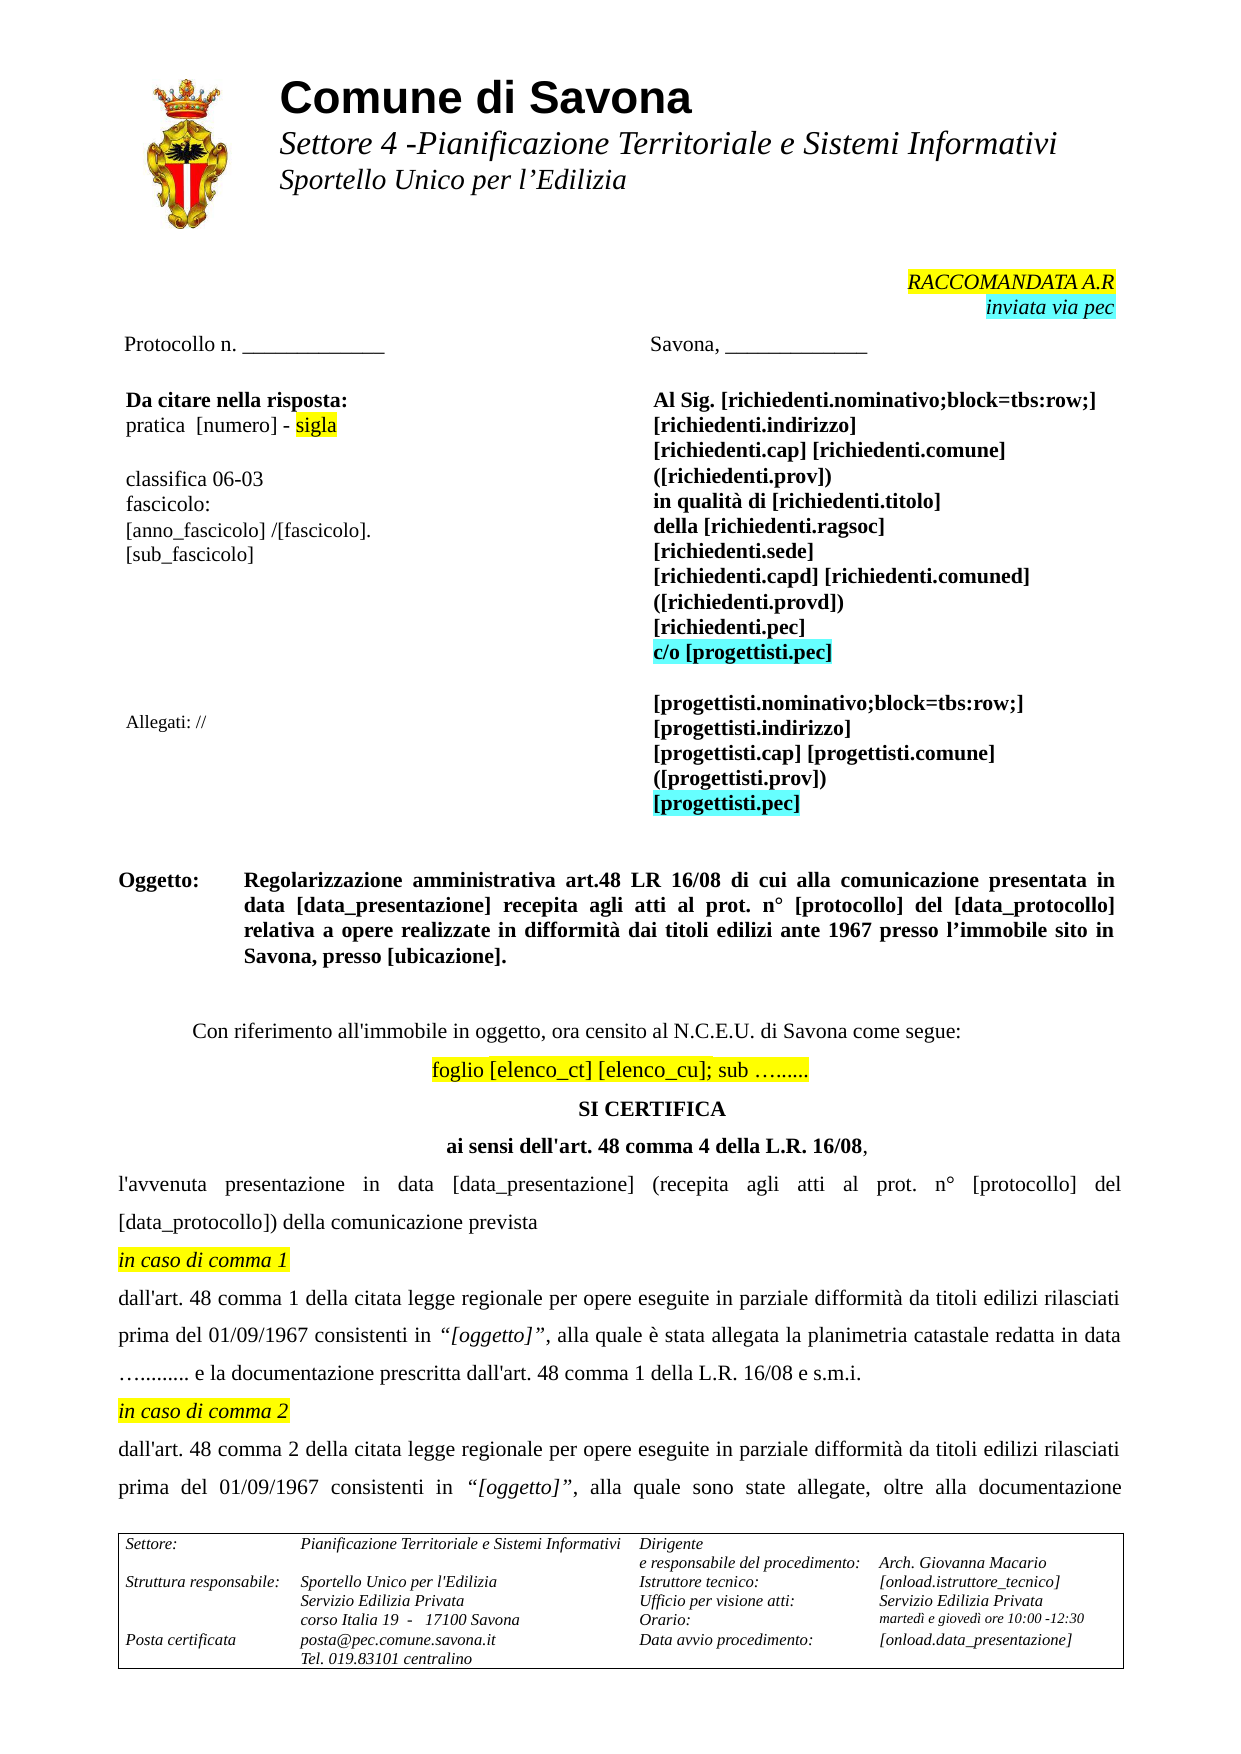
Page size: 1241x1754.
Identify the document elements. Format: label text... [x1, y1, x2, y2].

text foglio [elenco_ct] [elenco_cu]; sub …...... [118, 1056, 1122, 1082]
table_cell Protocollo n. _____________ [118, 325, 644, 362]
text dall'art. 48 comma 2 della citata legge regionale per opere eseguite in parziale difformità da titoli edilizi rilasciati prima del 01/09/1967 consistenti in “[oggetto]”, alla quale sono state allegate, oltre alla documentazione [118, 1436, 1122, 1499]
table_header Regolarizzazione amministrativa art.48 LR 16/08 di cui alla comunicazione presentata in data [data_presentazione] recepita agli atti al prot. n° [protocollo] del [data_protocollo] relativa a opere realizzate in difformità dai titoli edilizi ante 1967 presso l’immobile sito in Savona, presso [ubicazione]. [236, 867, 1123, 968]
table_cell [451, 690, 646, 842]
table_header [118, 263, 644, 325]
table_header Da citare nella risposta: pratica [numero] - sigla classifica 06-03 fascicolo: [anno_fascicolo] /[fascicolo].[sub_fascicolo] [118, 387, 451, 689]
table_cell Allegati: // [118, 690, 451, 842]
text SI CERTIFICA [118, 1096, 1122, 1121]
table_header Oggetto: [111, 867, 236, 968]
table_header [451, 387, 646, 689]
text in caso di comma 1 [118, 1247, 1122, 1272]
table_cell [progettisti.nominativo;block=tbs:row;] [progettisti.indirizzo] [progettisti.cap] [progettisti.comune] ([progettisti.prov]) [progettisti.pec] [646, 690, 1119, 842]
table_cell Savona, _____________ [644, 325, 1122, 362]
text dall'art. 48 comma 1 della citata legge regionale per opere eseguite in parziale difformità da titoli edilizi rilasciati prima del 01/09/1967 consistenti in “[oggetto]”, alla quale è stata allegata la planimetria catastale redatta in data …......... e la documentazione prescritta dall'art. 48 comma 1 della L.R. 16/08 e s.m.i. [118, 1285, 1122, 1386]
picture [125, 79, 249, 229]
table_header RACCOMANDATA A.R inviata via pec [644, 263, 1122, 325]
table_header Al Sig. [richiedenti.nominativo;block=tbs:row;] [richiedenti.indirizzo] [richiedenti.cap] [richiedenti.comune] ([richiedenti.prov]) in qualità di [richiedenti.titolo] della [richiedenti.ragsoc] [richiedenti.sede] [richiedenti.capd] [richiedenti.comuned] ([richiedenti.provd]) [richiedenti.pec] c/o [progettisti.pec] [646, 387, 1119, 689]
text ai sensi dell'art. 48 comma 4 della L.R. 16/08, [118, 1133, 1122, 1159]
text Con riferimento all'immobile in oggetto, ora censito al N.C.E.U. di Savona come segue: [118, 1018, 1122, 1043]
text in caso di comma 2 [118, 1398, 1122, 1423]
text l'avvenuta presentazione in data [data_presentazione] (recepita agli atti al prot. n° [protocollo] del [data_protocollo]) della comunicazione prevista [118, 1171, 1122, 1234]
